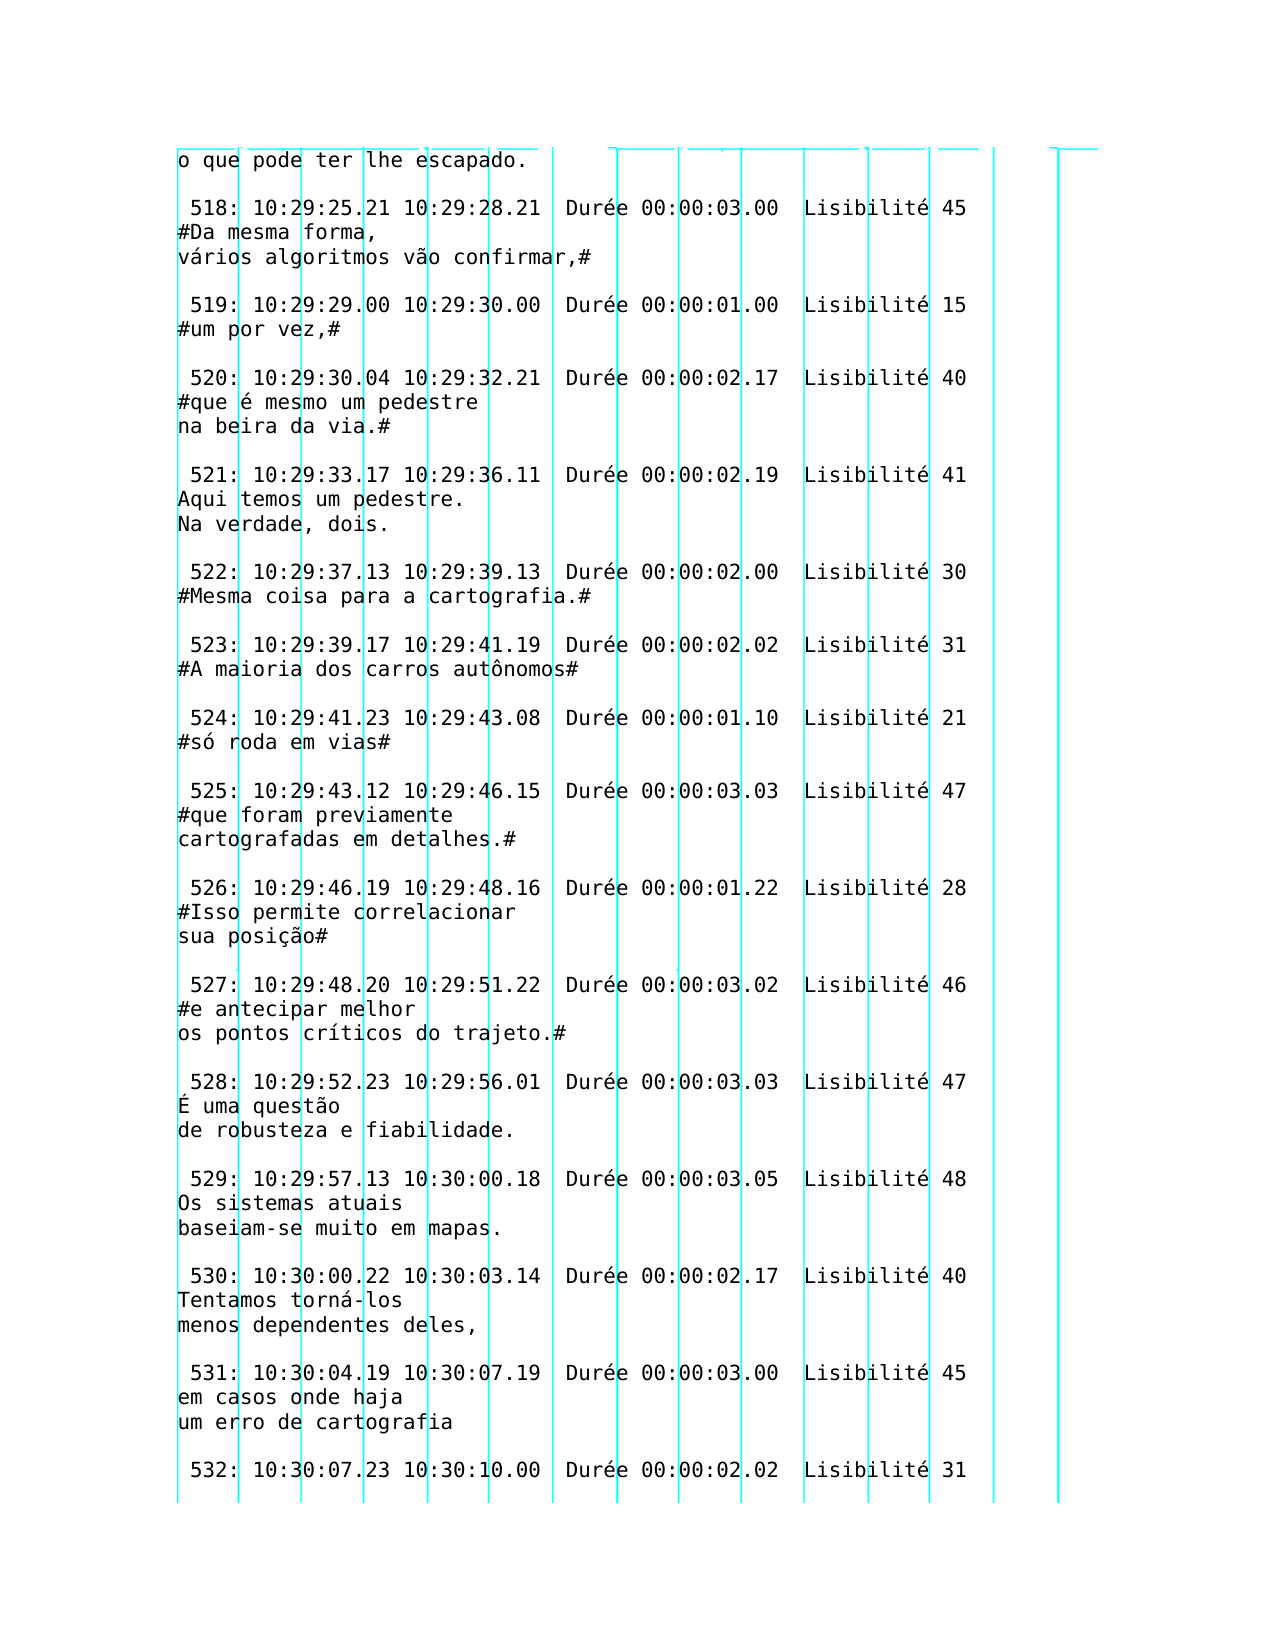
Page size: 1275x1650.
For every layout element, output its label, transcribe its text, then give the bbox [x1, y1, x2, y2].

text 530: 10:30:00.22 10:30:03.14 Durée 00:00:02.17 Lisibilité 40 [177, 1264, 1098, 1288]
text 527: 10:29:48.20 10:29:51.22 Durée 00:00:03.02 Lisibilité 46 [177, 973, 1098, 997]
text 524: 10:29:41.23 10:29:43.08 Durée 00:00:01.10 Lisibilité 21 [177, 706, 1098, 730]
text 531: 10:30:04.19 10:30:07.19 Durée 00:00:03.00 Lisibilité 45 [177, 1361, 1098, 1385]
text menos dependentes deles, [177, 1313, 1098, 1337]
picture [177, 1046, 1098, 1070]
text #Mesma coisa para a cartografia.# [177, 584, 1098, 609]
text 532: 10:30:07.23 10:30:10.00 Durée 00:00:02.02 Lisibilité 31 [177, 1458, 1098, 1482]
text 526: 10:29:46.19 10:29:48.16 Durée 00:00:01.22 Lisibilité 28 [177, 876, 1098, 900]
picture [177, 172, 1098, 196]
text 525: 10:29:43.12 10:29:46.15 Durée 00:00:03.03 Lisibilité 47 [177, 779, 1098, 803]
text Tentamos torná-los [177, 1288, 1098, 1313]
text #Da mesma forma, [177, 220, 1098, 245]
picture [177, 1434, 1098, 1458]
text 521: 10:29:33.17 10:29:36.11 Durée 00:00:02.19 Lisibilité 41 [177, 463, 1098, 487]
text de robusteza e fiabilidade. [177, 1118, 1098, 1143]
text #um por vez,# [177, 317, 1098, 342]
text um erro de cartografia [177, 1410, 1098, 1434]
text #que é mesmo um pedestre [177, 390, 1098, 414]
text #que foram previamente [177, 803, 1098, 827]
text 529: 10:29:57.13 10:30:00.18 Durée 00:00:03.05 Lisibilité 48 [177, 1167, 1098, 1191]
text Na verdade, dois. [177, 512, 1098, 536]
text em casos onde haja [177, 1385, 1098, 1410]
text 520: 10:29:30.04 10:29:32.21 Durée 00:00:02.17 Lisibilité 40 [177, 366, 1098, 390]
picture [177, 536, 1098, 560]
picture [177, 1240, 1098, 1264]
text 519: 10:29:29.00 10:29:30.00 Durée 00:00:01.00 Lisibilité 15 [177, 293, 1098, 317]
text É uma questão [177, 1094, 1098, 1118]
text Aqui temos um pedestre. [177, 487, 1098, 512]
picture [177, 342, 1098, 366]
text 522: 10:29:37.13 10:29:39.13 Durée 00:00:02.00 Lisibilité 30 [177, 560, 1098, 584]
picture [177, 851, 1098, 876]
picture [177, 948, 1098, 973]
text cartografadas em detalhes.# [177, 827, 1098, 851]
text 518: 10:29:25.21 10:29:28.21 Durée 00:00:03.00 Lisibilité 45 [177, 196, 1098, 220]
text os pontos críticos do trajeto.# [177, 1021, 1098, 1046]
picture [177, 754, 1098, 779]
text 523: 10:29:39.17 10:29:41.19 Durée 00:00:02.02 Lisibilité 31 [177, 633, 1098, 657]
picture [177, 1482, 1098, 1503]
picture [177, 1143, 1098, 1167]
text #e antecipar melhor [177, 997, 1098, 1021]
text Os sistemas atuais [177, 1191, 1098, 1216]
text vários algoritmos vão confirmar,# [177, 245, 1098, 269]
picture [177, 269, 1098, 293]
text sua posição# [177, 924, 1098, 948]
text na beira da via.# [177, 414, 1098, 439]
picture [177, 1337, 1098, 1361]
picture [177, 439, 1098, 463]
text #A maioria dos carros autônomos# [177, 657, 1098, 682]
text #só roda em vias# [177, 730, 1098, 754]
text #Isso permite correlacionar [177, 900, 1098, 924]
text baseiam-se muito em mapas. [177, 1216, 1098, 1240]
text 528: 10:29:52.23 10:29:56.01 Durée 00:00:03.03 Lisibilité 47 [177, 1070, 1098, 1094]
text o que pode ter lhe escapado. [177, 148, 1098, 172]
picture [177, 682, 1098, 706]
picture [177, 609, 1098, 633]
